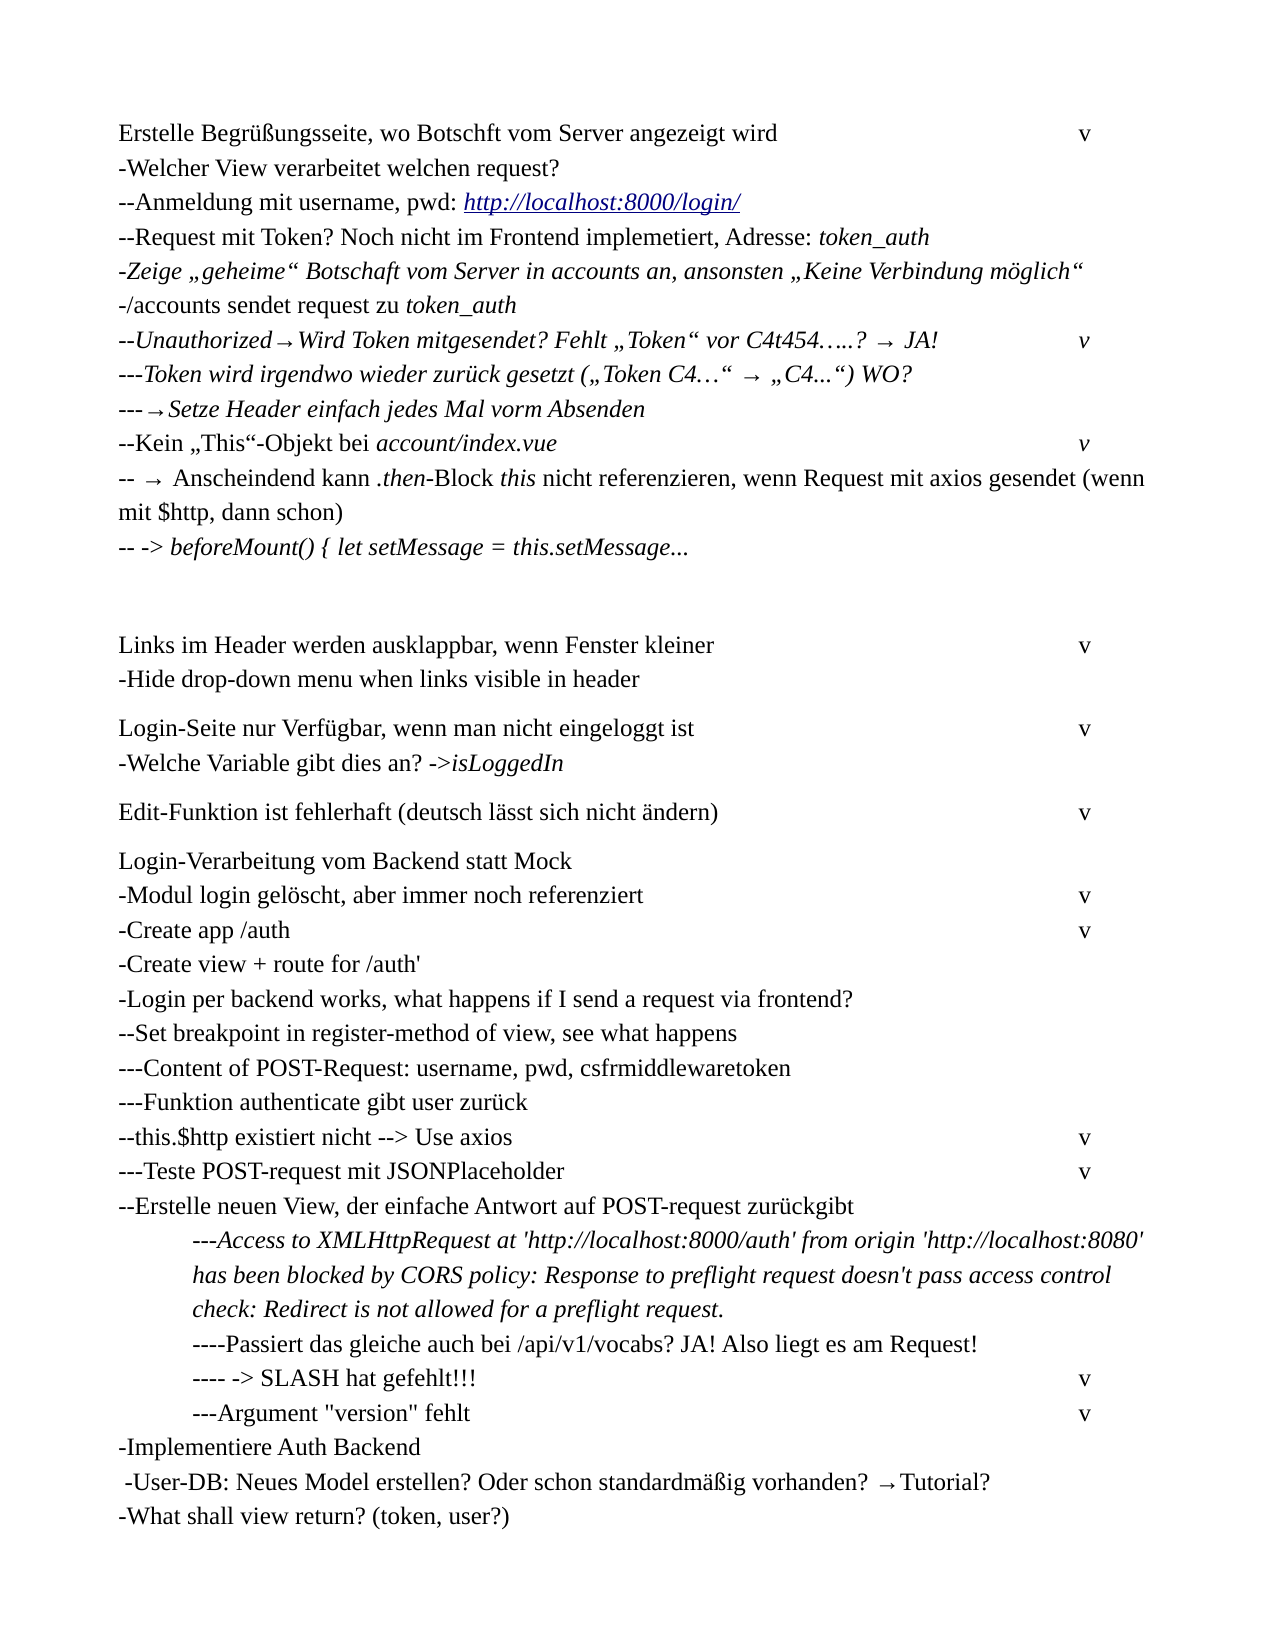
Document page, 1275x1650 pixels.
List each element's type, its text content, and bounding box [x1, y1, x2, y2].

text Login-Verarbeitung vom Backend statt Mock -Modul login gelöscht, aber immer noch referenziert v -Create app /auth v -Create view + route for /auth' -Login per backend works, what happens if I send a request via frontend? --Set breakpoint in register-method of view, see what happens ---Content of POST-Request: username, pwd, csfrmiddlewaretoken ---Funktion authenticate gibt user zurück --this.$http existiert nicht --> Use axios v ---Teste POST-request mit JSONPlaceholder v --Erstelle neuen View, der einfache Antwort auf POST-request zurückgibt ---Access to XMLHttpRequest at 'http://localhost:8000/auth' from origin 'http://localhost:8080' has been blocked by CORS policy: Response to preflight request doesn't pass access control check: Redirect is not allowed for a preflight request. ----Passiert das gleiche auch bei /api/v1/vocabs? JA! Also liegt es am Request! ---- -> SLASH hat gefehlt!!! v ---Argument "version" fehlt v -Implementiere Auth Backend -User-DB: Neues Model erstellen? Oder schon standardmäßig vorhanden? →Tutorial? -What shall view return? (token, user?) [118, 846, 1157, 1530]
text Edit-Funktion ist fehlerhaft (deutsch lässt sich nicht ändern) v [118, 797, 1157, 826]
text Erstelle Begrüßungsseite, wo Botschft vom Server angezeigt wird v -Welcher View verarbeitet welchen request? --Anmeldung mit username, pwd: http://localhost:8000/login/ --Request mit Token? Noch nicht im Frontend implemetiert, Adresse: token_auth -Zeige „geheime“ Botschaft vom Server in accounts an, ansonsten „Keine Verbindung möglich“ -/accounts sendet request zu token_auth --Unauthorized→Wird Token mitgesendet? Fehlt „Token“ vor C4t454…..? → JA! v ---Token wird irgendwo wieder zurück gesetzt („Token C4…“ → „C4...“) WO? ---→Setze Header einfach jedes Mal vorm Absenden --Kein „This“-Objekt bei account/index.vue v -- → Anscheindend kann .then-Block this nicht referenzieren, wenn Request mit axios gesendet (wenn mit $http, dann schon) -- -> beforeMount() { let setMessage = this.setMessage... [118, 118, 1157, 561]
text Login-Seite nur Verfügbar, wenn man nicht eingeloggt ist v -Welche Variable gibt dies an? ->isLoggedIn [118, 713, 1157, 777]
text Links im Header werden ausklappbar, wenn Fenster kleiner v -Hide drop-down menu when links visible in header [118, 630, 1157, 693]
